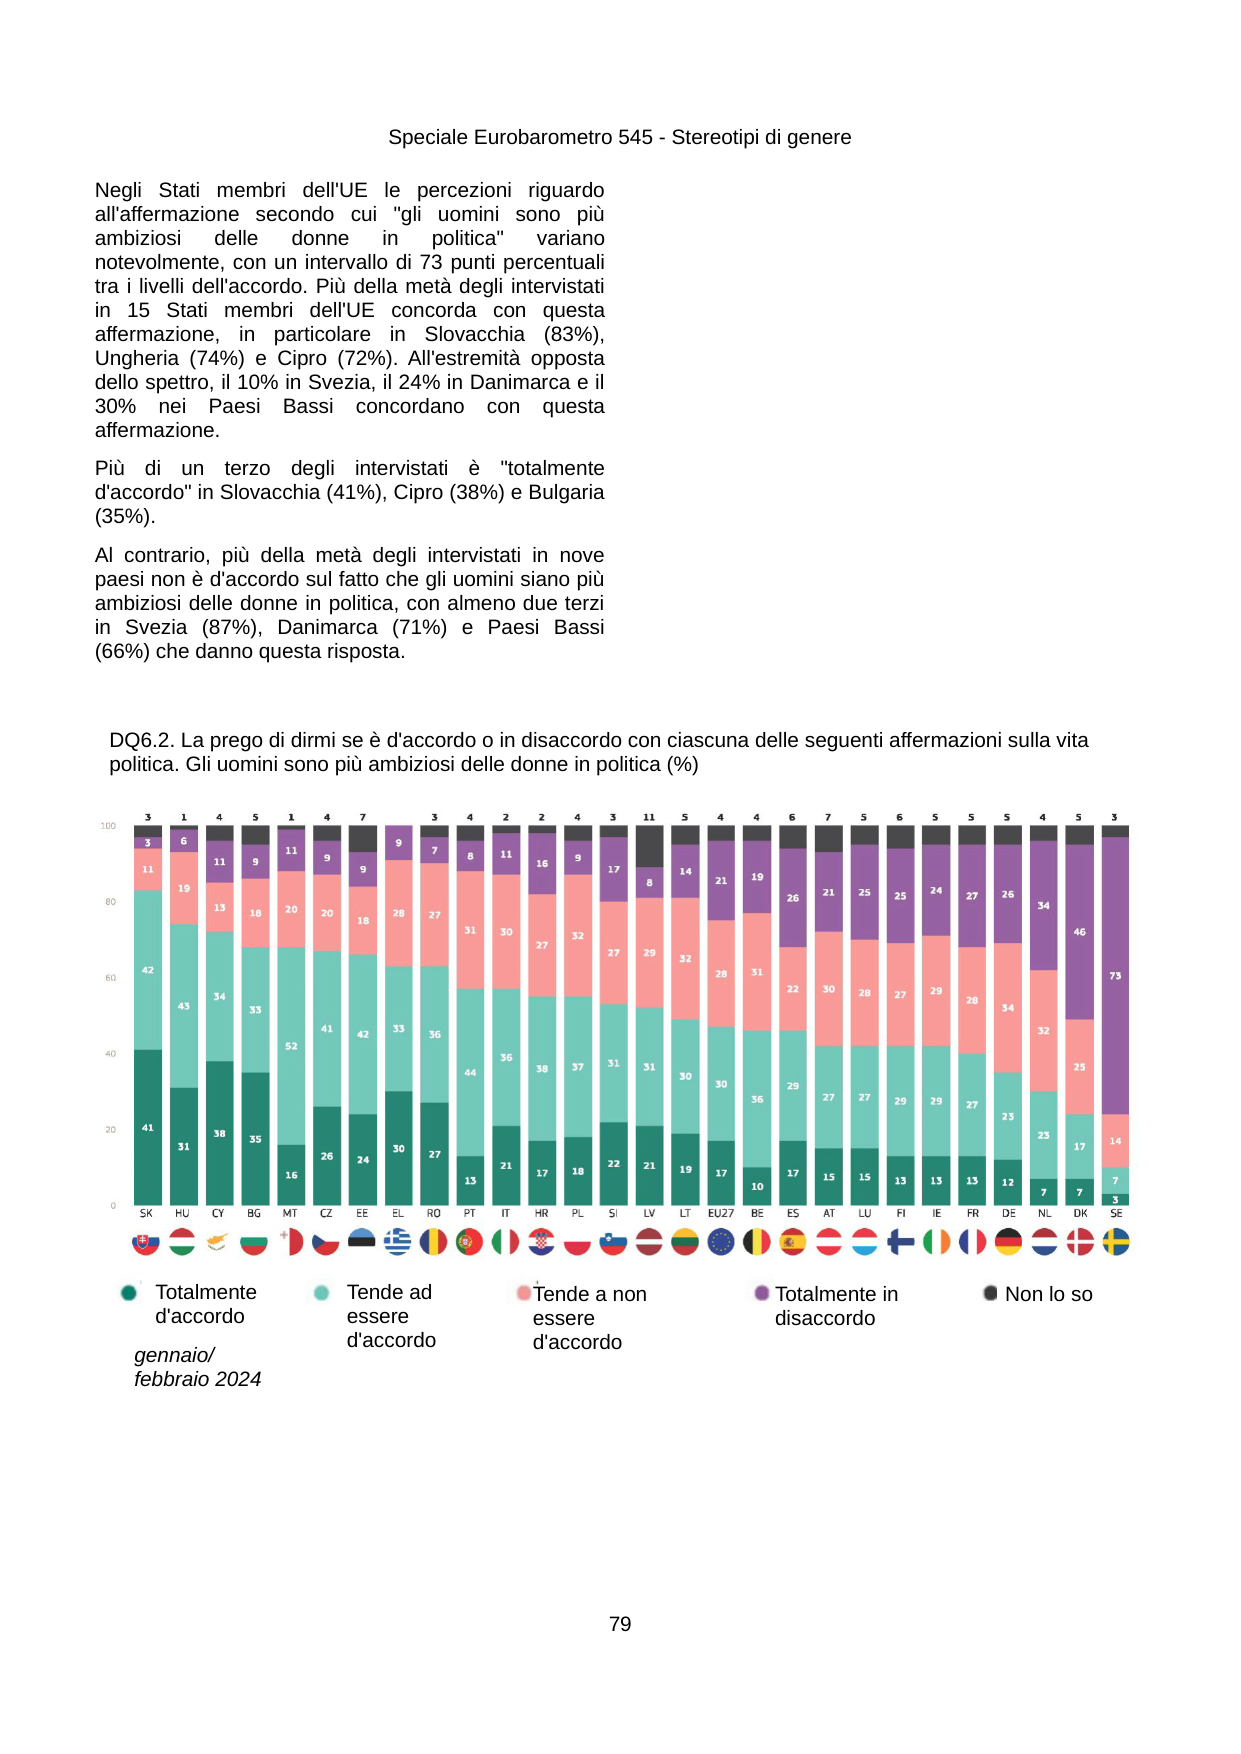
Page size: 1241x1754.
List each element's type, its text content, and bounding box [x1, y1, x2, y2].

picture [110, 1274, 997, 1305]
text Al contrario, più della metà degli intervistati in nove paesi non è d'accordo sul fatto che gli uomini siano più ambiziosi delle donne in politica, con almeno due terzi in Svezia (87%), Danimarca (71%) e Paesi Bassi (66%) che danno questa risposta. [94, 543, 605, 662]
text Negli Stati membri dell'UE le percezioni riguardo all'affermazione secondo cui "gli uomini sono più ambiziosi delle donne in politica" variano notevolmente, con un intervallo di 73 punti percentuali tra i livelli dell'accordo. Più della metà degli intervistati in 15 Stati membri dell'UE concorda con questa affermazione, in particolare in Slovacchia (83%), Ungheria (74%) e Cipro (72%). All'estremità opposta dello spettro, il 10% in Svezia, il 24% in Danimarca e il 30% nei Paesi Bassi concordano con questa affermazione. [94, 178, 605, 442]
picture [95, 810, 1139, 1260]
text Più di un terzo degli intervistati è "totalmente d'accordo" in Slovacchia (41%), Cipro (38%) e Bulgaria (35%). [94, 456, 605, 528]
